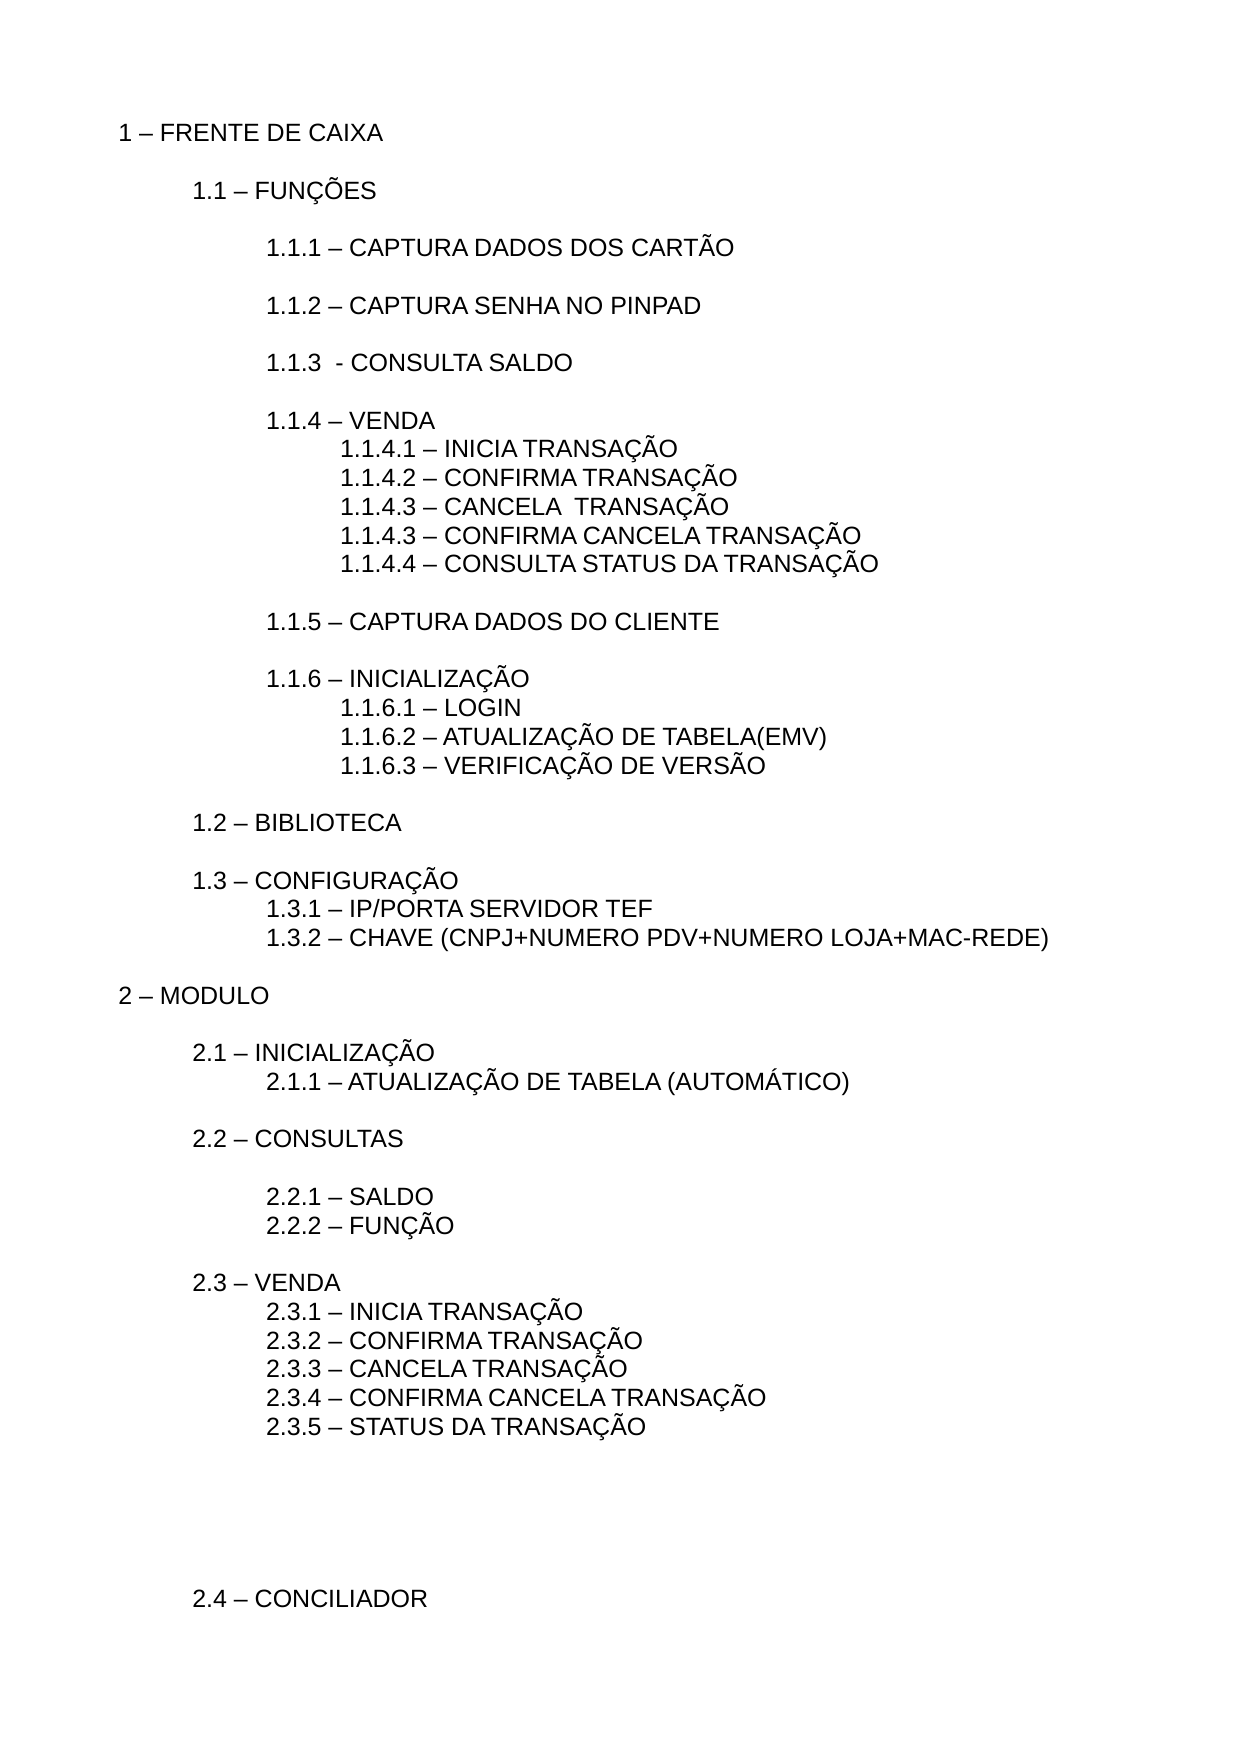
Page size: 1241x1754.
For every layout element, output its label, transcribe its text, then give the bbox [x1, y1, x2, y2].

text 2 – MODULO [118, 981, 1122, 1009]
text 1.1.2 – CAPTURA SENHA NO PINPAD [118, 291, 1122, 319]
text 2.2.1 – SALDO [118, 1182, 1122, 1211]
text 1.1.1 – CAPTURA DADOS DOS CARTÃO [118, 233, 1122, 262]
text 2.3 – VENDA [118, 1268, 1122, 1297]
text 1.1.4.2 – CONFIRMA TRANSAÇÃO [118, 463, 1122, 492]
text 1.1.6 – INICIALIZAÇÃO [118, 664, 1122, 693]
text 1.1 – FUNÇÕES [118, 176, 1122, 204]
text 1.1.4.3 – CANCELA TRANSAÇÃO [118, 492, 1122, 521]
text 1.1.6.1 – LOGIN [118, 693, 1122, 722]
text 1.1.4 – VENDA [118, 406, 1122, 434]
text 1.3.2 – CHAVE (CNPJ+NUMERO PDV+NUMERO LOJA+MAC-REDE) [118, 923, 1122, 952]
text 1.1.5 – CAPTURA DADOS DO CLIENTE [118, 607, 1122, 636]
text 1.1.3 - CONSULTA SALDO [118, 348, 1122, 377]
text 2.3.4 – CONFIRMA CANCELA TRANSAÇÃO [118, 1383, 1122, 1412]
text 2.1 – INICIALIZAÇÃO [118, 1038, 1122, 1067]
text 1.3.1 – IP/PORTA SERVIDOR TEF [118, 894, 1122, 923]
text 2.3.1 – INICIA TRANSAÇÃO [118, 1297, 1122, 1326]
text 1.1.4.1 – INICIA TRANSAÇÃO [118, 434, 1122, 463]
text 1.1.4.3 – CONFIRMA CANCELA TRANSAÇÃO [118, 521, 1122, 549]
text 2.3.2 – CONFIRMA TRANSAÇÃO [118, 1326, 1122, 1354]
text 2.2.2 – FUNÇÃO [118, 1211, 1122, 1239]
text 1.1.6.2 – ATUALIZAÇÃO DE TABELA(EMV) [118, 722, 1122, 751]
text 2.1.1 – ATUALIZAÇÃO DE TABELA (AUTOMÁTICO) [118, 1067, 1122, 1096]
text 1.1.6.3 – VERIFICAÇÃO DE VERSÃO [118, 751, 1122, 779]
text 2.2 – CONSULTAS [118, 1124, 1122, 1153]
text 2.3.5 – STATUS DA TRANSAÇÃO [118, 1412, 1122, 1441]
text 1.3 – CONFIGURAÇÃO [118, 866, 1122, 894]
text 1 – FRENTE DE CAIXA [118, 118, 1122, 147]
text 1.1.4.4 – CONSULTA STATUS DA TRANSAÇÃO [118, 549, 1122, 578]
text 2.4 – CONCILIADOR [118, 1584, 1122, 1613]
text 2.3.3 – CANCELA TRANSAÇÃO [118, 1354, 1122, 1383]
text 1.2 – BIBLIOTECA [118, 808, 1122, 837]
